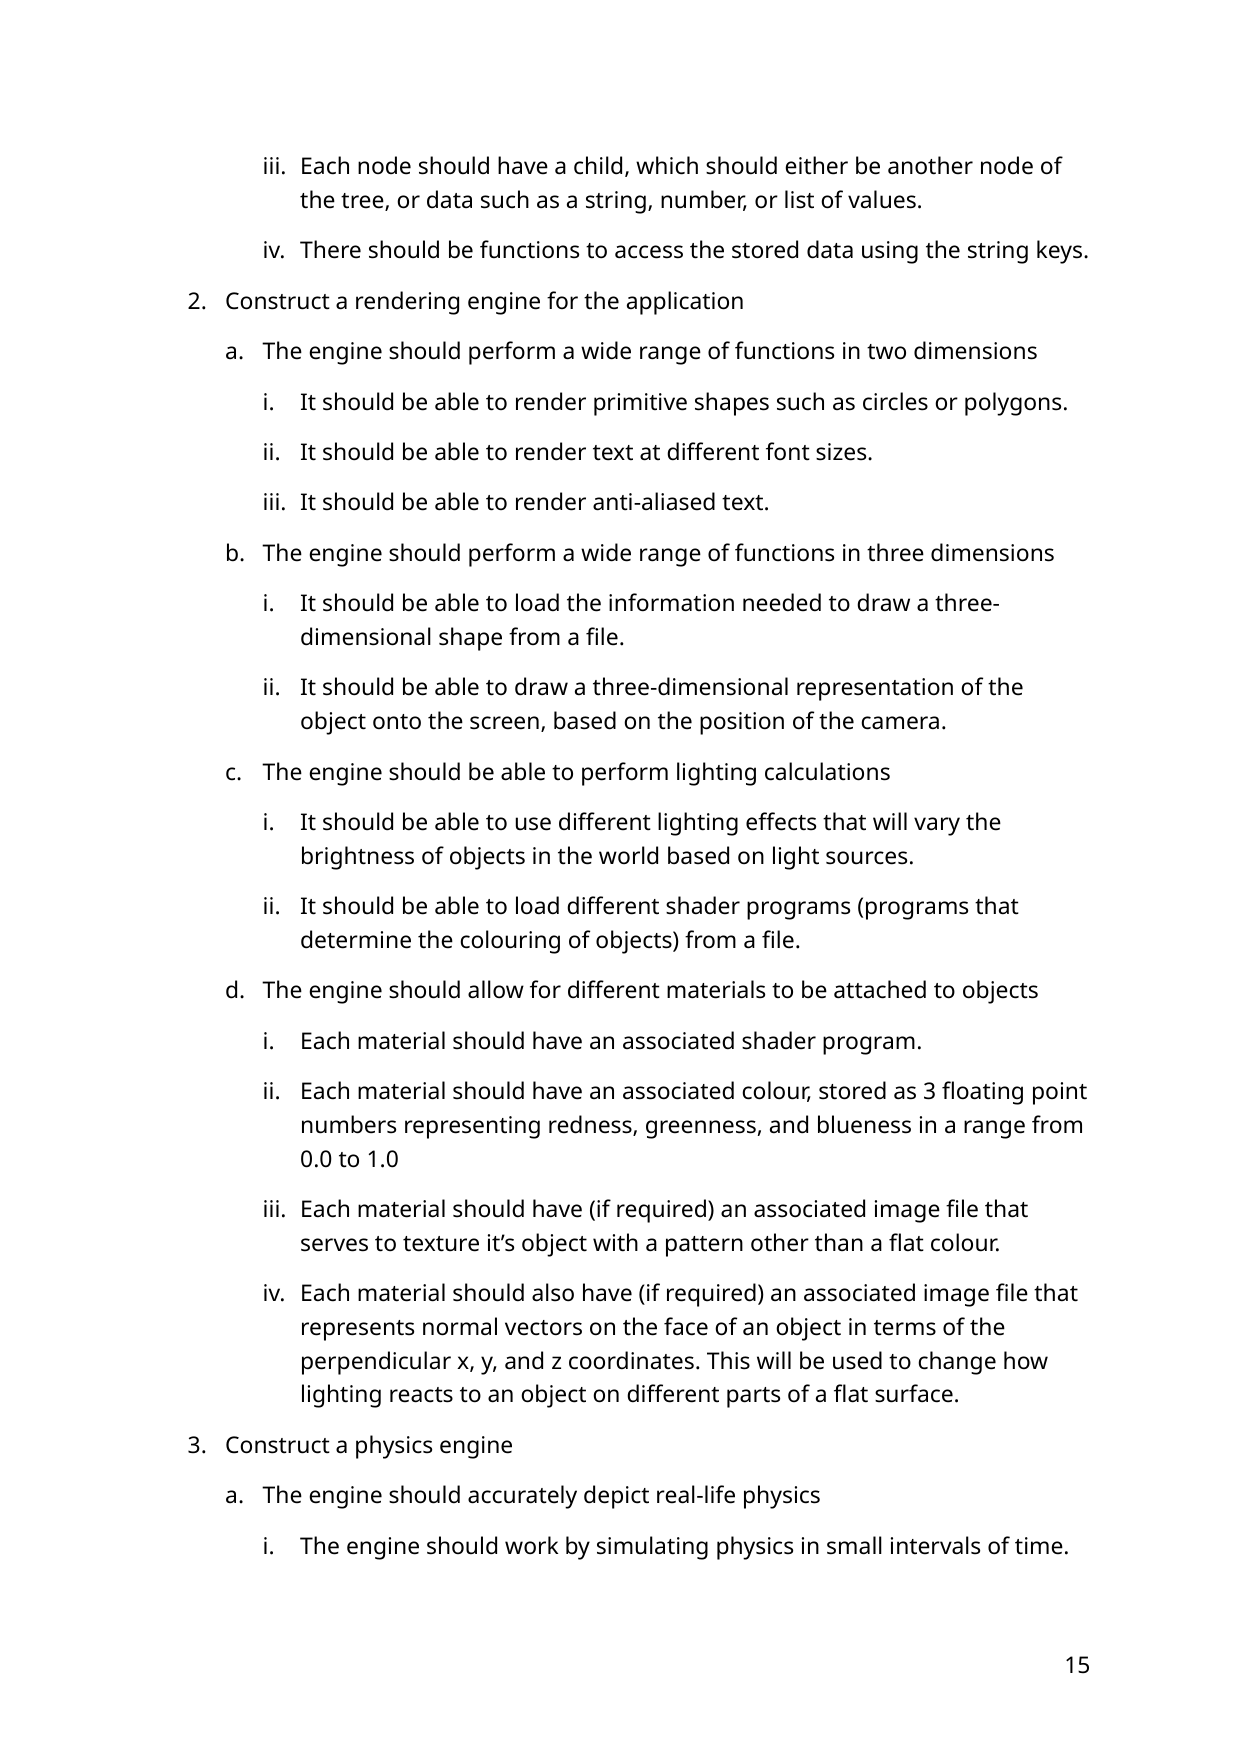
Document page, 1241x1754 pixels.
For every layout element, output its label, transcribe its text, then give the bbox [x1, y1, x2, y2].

list Construct a physics engine [187, 1429, 1090, 1460]
list It should be able to load the information needed to draw a three-dimensional shape from a file. [262, 587, 1090, 652]
list It should be able to use different lighting effects that will vary the brightness of objects in the world based on light sources. [262, 806, 1090, 871]
list Each node should have a child, which should either be another node of the tree, or data such as a string, number, or list of values. [262, 150, 1090, 215]
list It should be able to render anti-aliased text. [262, 486, 1090, 517]
list It should be able to render text at different font sizes. [262, 436, 1090, 467]
list The engine should perform a wide range of functions in three dimensions [225, 537, 1090, 568]
list Each material should have an associated colour, stored as 3 floating point numbers representing redness, greenness, and blueness in a range from 0.0 to 1.0 [262, 1075, 1090, 1174]
list It should be able to draw a three-dimensional representation of the object onto the screen, based on the position of the camera. [262, 671, 1090, 736]
list The engine should perform a wide range of functions in two dimensions [225, 335, 1090, 366]
list It should be able to render primitive shapes such as circles or polygons. [262, 385, 1090, 417]
list Each material should have (if required) an associated image file that serves to texture it’s object with a pattern other than a flat colour. [262, 1193, 1090, 1258]
list The engine should allow for different materials to be attached to objects [225, 974, 1090, 1005]
list The engine should work by simulating physics in small intervals of time. [262, 1529, 1090, 1561]
list Each material should also have (if required) an associated image file that represents normal vectors on the face of an object in terms of the perpendicular x, y, and z coordinates. This will be used to change how lighting reacts to an object on different parts of a flat surface. [262, 1277, 1090, 1409]
list The engine should accurately depict real-life physics [225, 1479, 1090, 1510]
list Construct a rendering engine for the application [187, 284, 1090, 316]
list Each material should have an associated shader program. [262, 1024, 1090, 1056]
list It should be able to load different shader programs (programs that determine the colouring of objects) from a file. [262, 890, 1090, 955]
list There should be functions to access the stored data using the string keys. [262, 234, 1090, 265]
list The engine should be able to perform lighting calculations [225, 755, 1090, 787]
